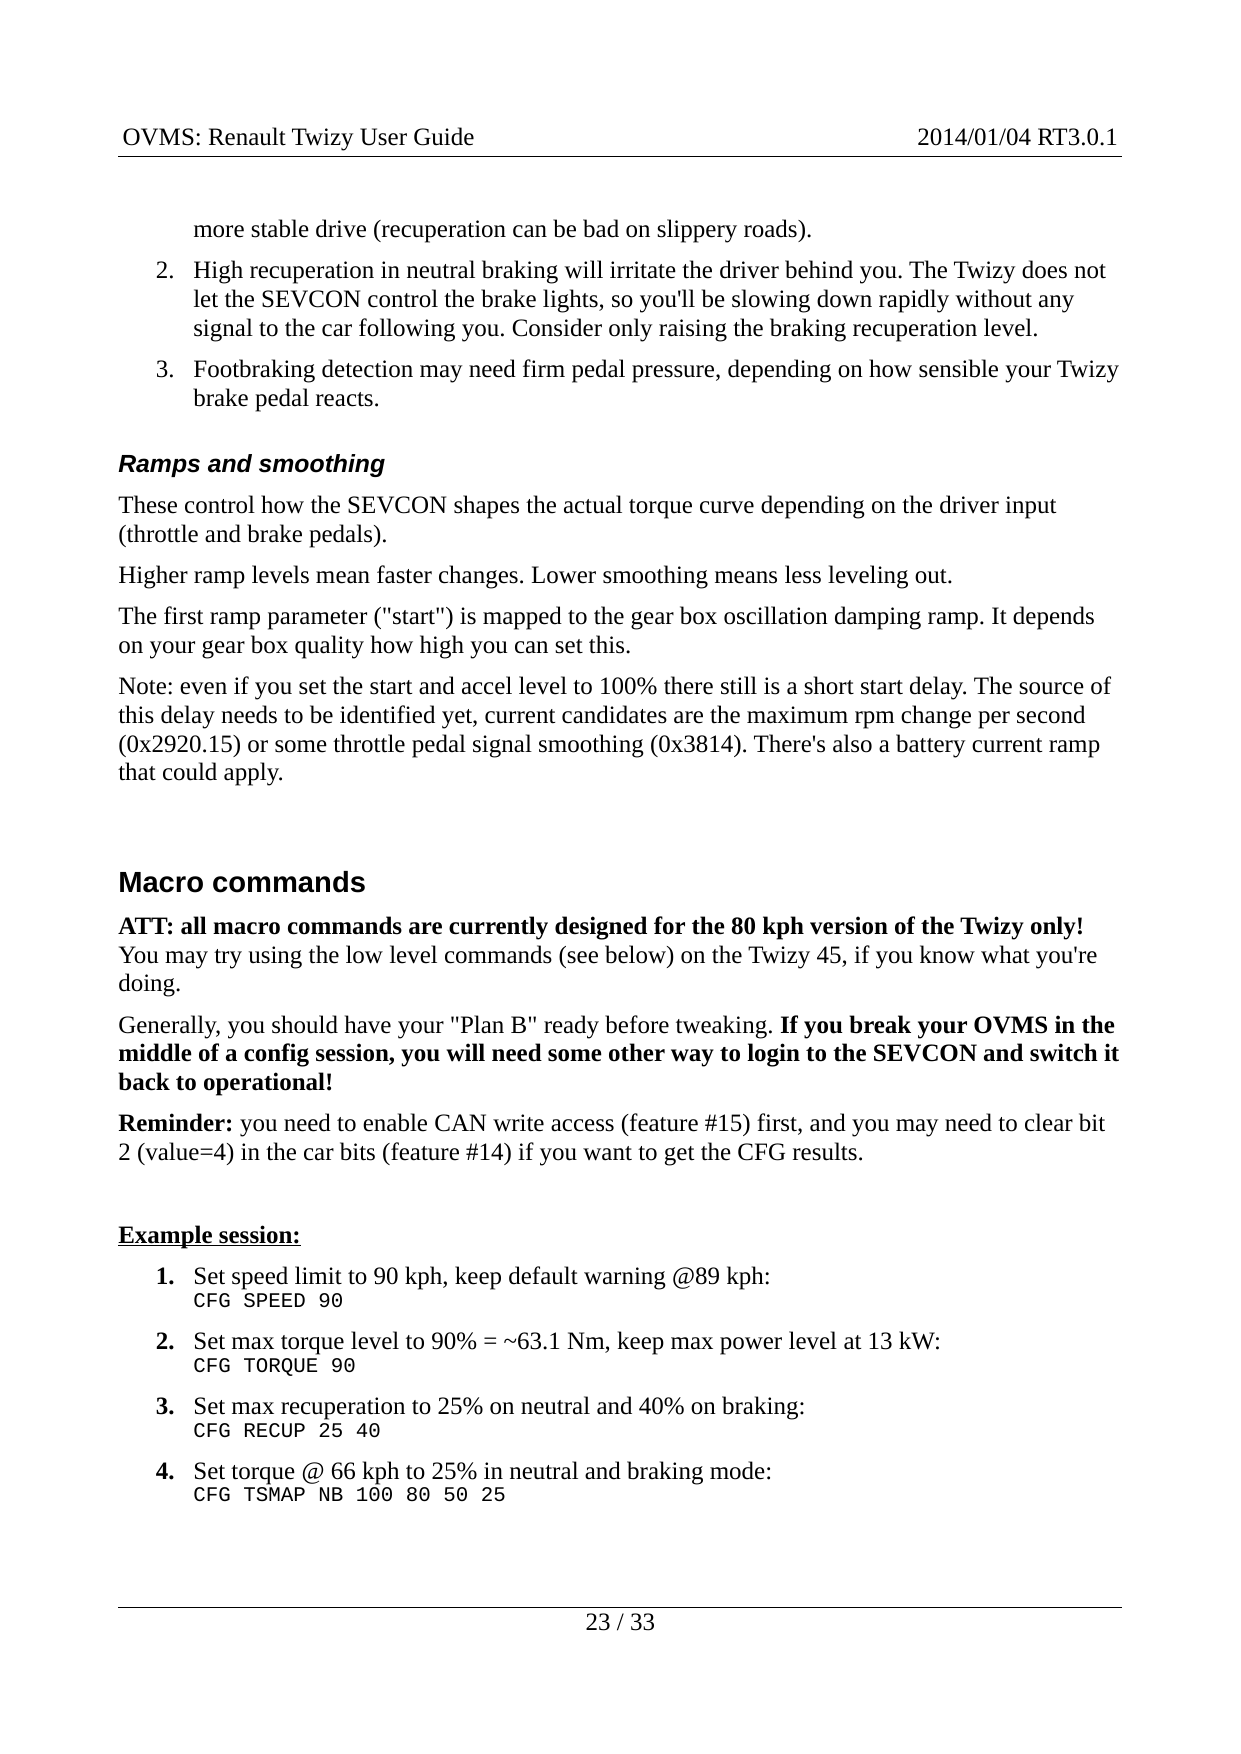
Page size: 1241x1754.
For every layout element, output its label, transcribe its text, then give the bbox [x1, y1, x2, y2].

text Example session: [118, 1220, 1122, 1248]
text These control how the SEVCON shapes the actual torque curve depending on the driver input (throttle and brake pedals). [118, 490, 1122, 547]
text Reminder: you need to enable CAN write access (feature #15) first, and you may need to clear bit 2 (value=4) in the car bits (feature #14) if you want to get the CFG results. [118, 1108, 1122, 1166]
list Footbraking detection may need firm pedal pressure, depending on how sensible your Twizy brake pedal reacts. [156, 354, 1122, 411]
list High recuperation in neutral braking will irritate the driver behind you. The Twizy does not let the SEVCON control the brake lights, so you'll be slowing down rapidly without any signal to the car following you. Consider only raising the braking recuperation level. [156, 255, 1122, 341]
text The first ramp parameter ("start") is mapped to the gear box oscillation damping ramp. It depends on your gear box quality how high you can set this. [118, 601, 1122, 659]
list Set speed limit to 90 kph, keep default warning @89 kph: CFG SPEED 90 [156, 1261, 1122, 1313]
list Set max torque level to 90% = ~63.1 Nm, keep max power level at 13 kW: CFG TORQUE 90 [156, 1326, 1122, 1378]
text ATT: all macro commands are currently designed for the 80 kph version of the Twizy only! You may try using the low level commands (see below) on the Twizy 45, if you know what you're doing. [118, 911, 1122, 997]
subtitle Ramps and smoothing [118, 449, 1122, 477]
text Note: even if you set the start and accel level to 100% there still is a short start delay. The source of this delay needs to be identified yet, current candidates are the maximum rpm change per second (0x2920.15) or some throttle pedal signal smoothing (0x3814). There's also a battery current ramp that could apply. [118, 671, 1122, 786]
text Generally, you should have your "Plan B" ready before tweaking. If you break your OVMS in the middle of a config session, you will need some other way to login to the SEVCON and switch it back to operational! [118, 1010, 1122, 1096]
list Set max recuperation to 25% on neutral and 40% on braking: CFG RECUP 25 40 [156, 1391, 1122, 1443]
list more stable drive (recuperation can be bad on slippery roads). [156, 214, 1122, 243]
list Set torque @ 66 kph to 25% in neutral and braking mode: CFG TSMAP NB 100 80 50 25 [156, 1456, 1122, 1508]
text Higher ramp levels mean faster changes. Lower smoothing means less leveling out. [118, 560, 1122, 589]
subtitle Macro commands [118, 865, 1122, 898]
